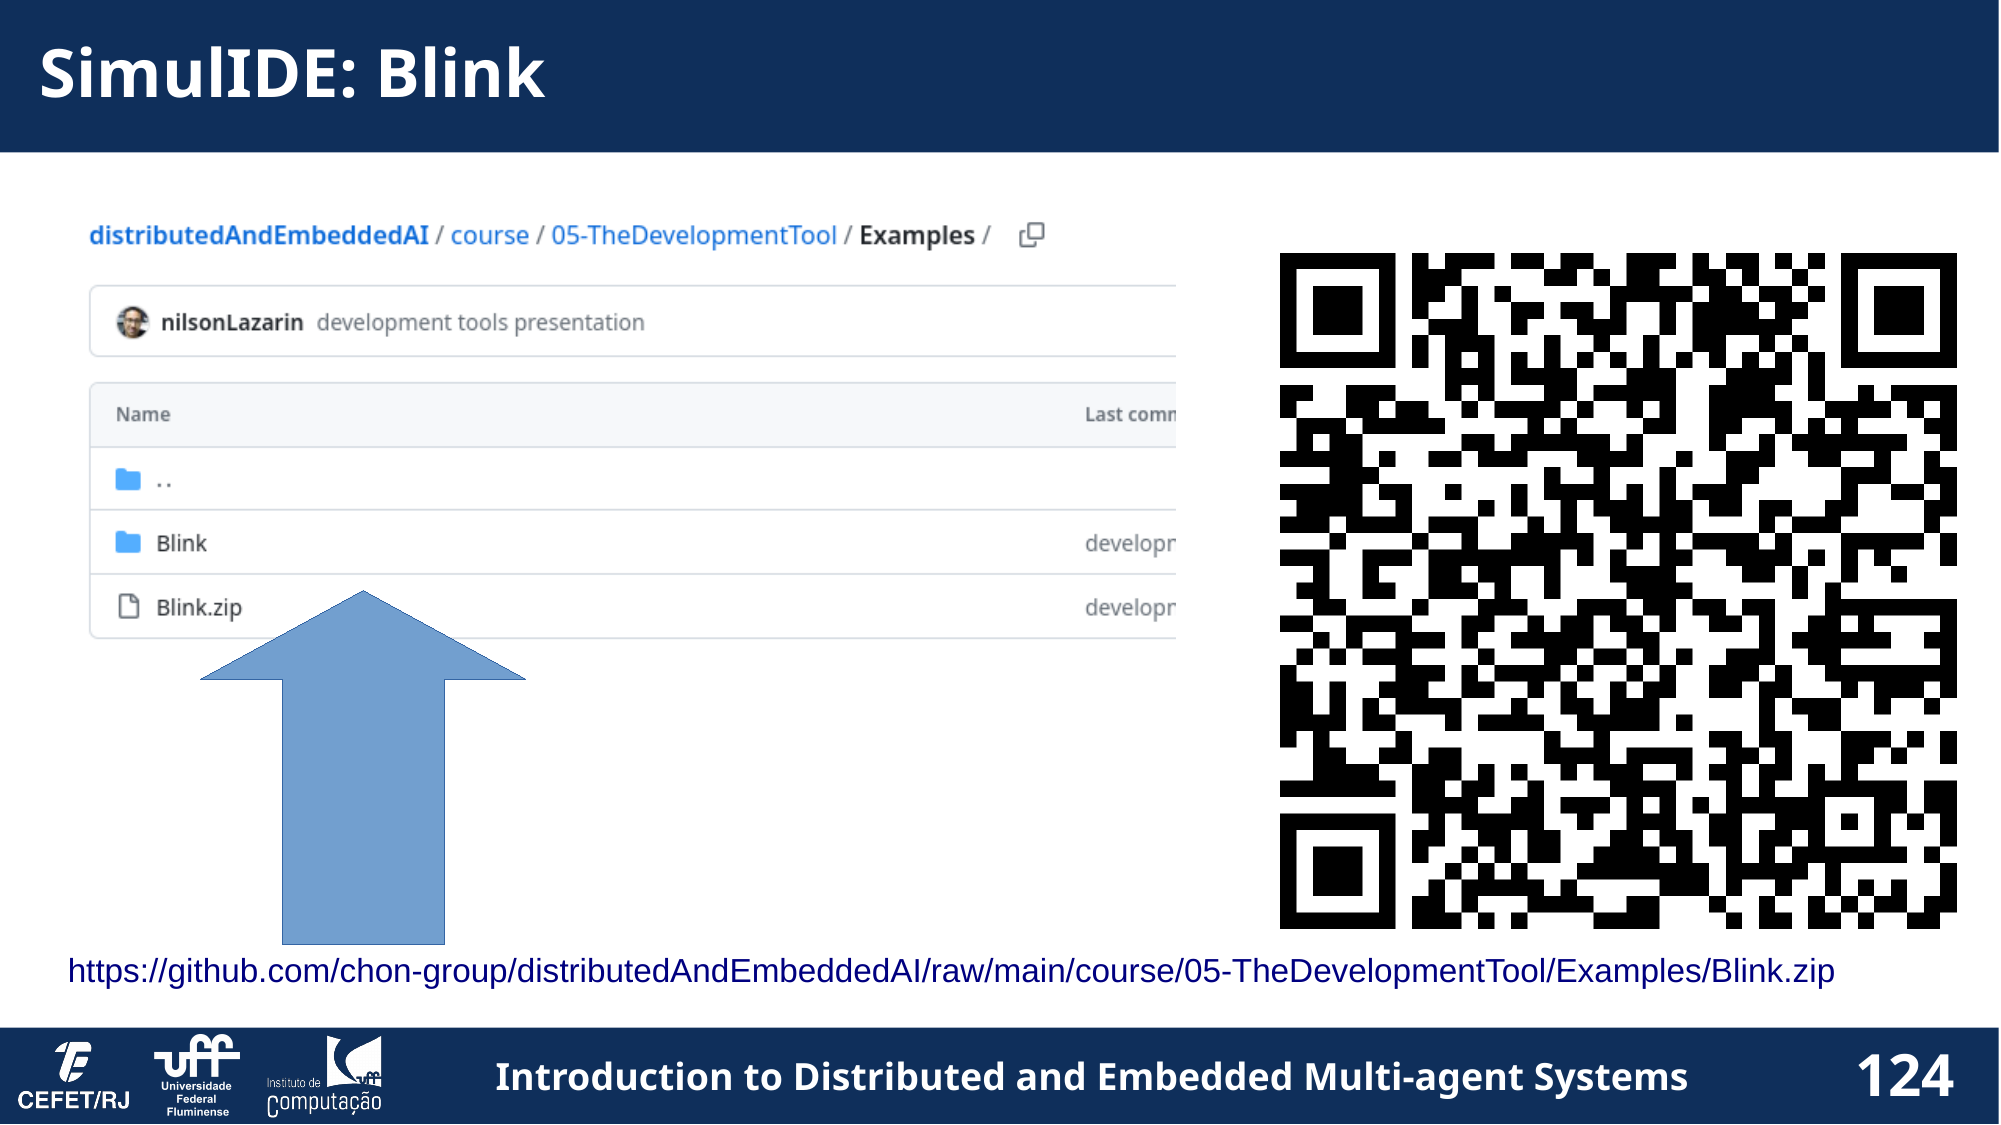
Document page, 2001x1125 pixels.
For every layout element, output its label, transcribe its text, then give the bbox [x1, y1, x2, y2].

picture [18, 1021, 129, 1125]
text_box https://github.com/chon-group/distributedAndEmbeddedAI/raw/main/course/05-TheDevelopmentTool/Examples/Blink.zip [53, 944, 1914, 1004]
text_box [200, 590, 526, 945]
picture [1263, 236, 1973, 945]
picture [153, 1033, 241, 1121]
picture [265, 1033, 383, 1118]
picture [80, 210, 1176, 680]
text_box SimulIDE: Blink [25, 23, 1998, 116]
